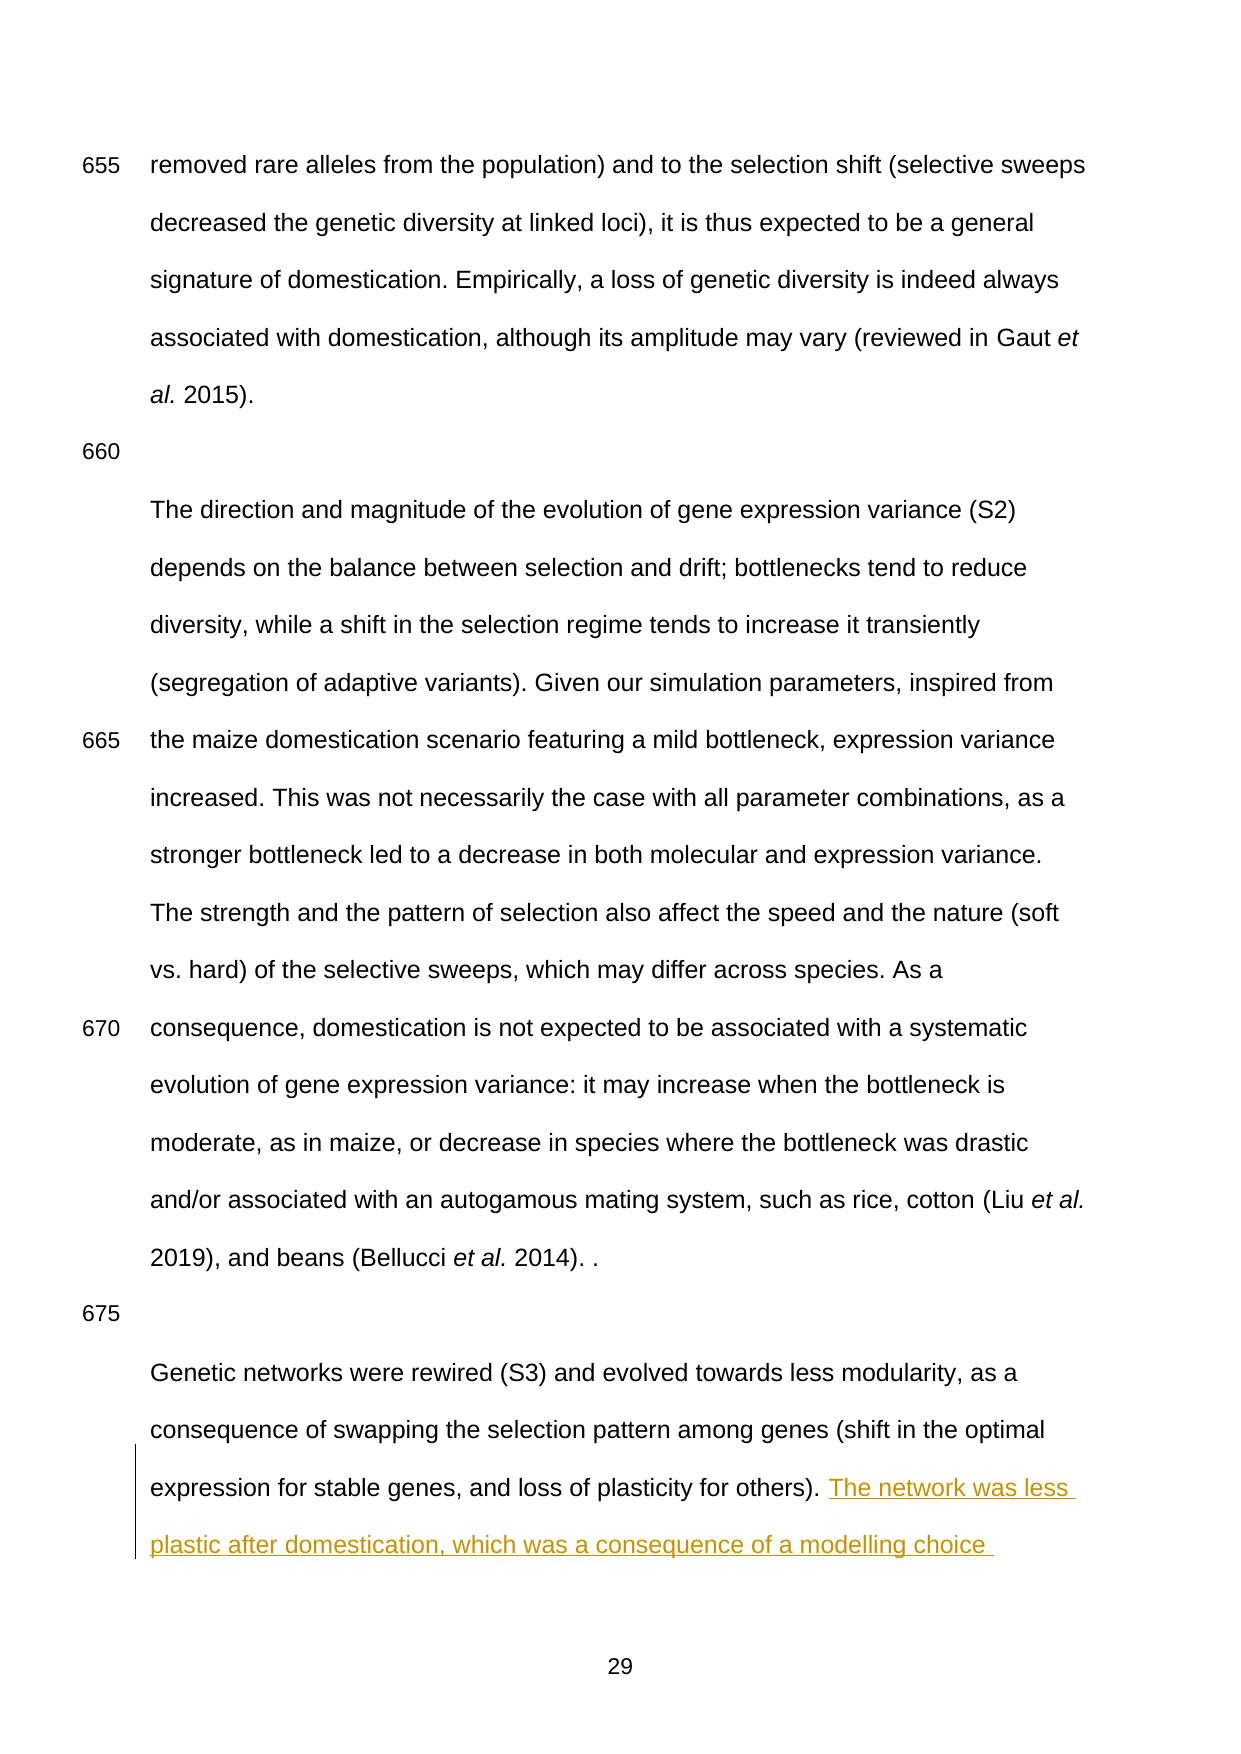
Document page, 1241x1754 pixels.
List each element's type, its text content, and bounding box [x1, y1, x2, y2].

text Genetic networks were rewired (S3) and evolved towards less modularity, as a consequence of swapping the selection pattern among genes (shift in the optimal expression for stable genes, and loss of plasticity for others). The network was less plastic after domestication, which was a consequence of a modelling choice [150, 1357, 1090, 1559]
text removed rare alleles from the population) and to the selection shift (selective sweeps decreased the genetic diversity at linked loci), it is thus expected to be a general signature of domestication. Empirically, a loss of genetic diversity is indeed always associated with domestication, although its amplitude may vary (reviewed in Gaut et al. 2015). [150, 150, 1090, 409]
text The direction and magnitude of the evolution of gene expression variance (S2) depends on the balance between selection and drift; bottlenecks tend to reduce diversity, while a shift in the selection regime tends to increase it transiently (segregation of adaptive variants). Given our simulation parameters, inspired from the maize domestication scenario featuring a mild bottleneck, expression variance increased. This was not necessarily the case with all parameter combinations, as a stronger bottleneck led to a decrease in both molecular and expression variance. The strength and the pattern of selection also affect the speed and the nature (soft vs. hard) of the selective sweeps, which may differ across species. As a consequence, domestication is not expected to be associated with a systematic evolution of gene expression variance: it may increase when the bottleneck is moderate, as in maize, or decrease in species where the bottleneck was drastic and/or associated with an autogamous mating system, such as rice, cotton (Liu et al. 2019), and beans (Bellucci et al. 2014). . [150, 495, 1090, 1271]
